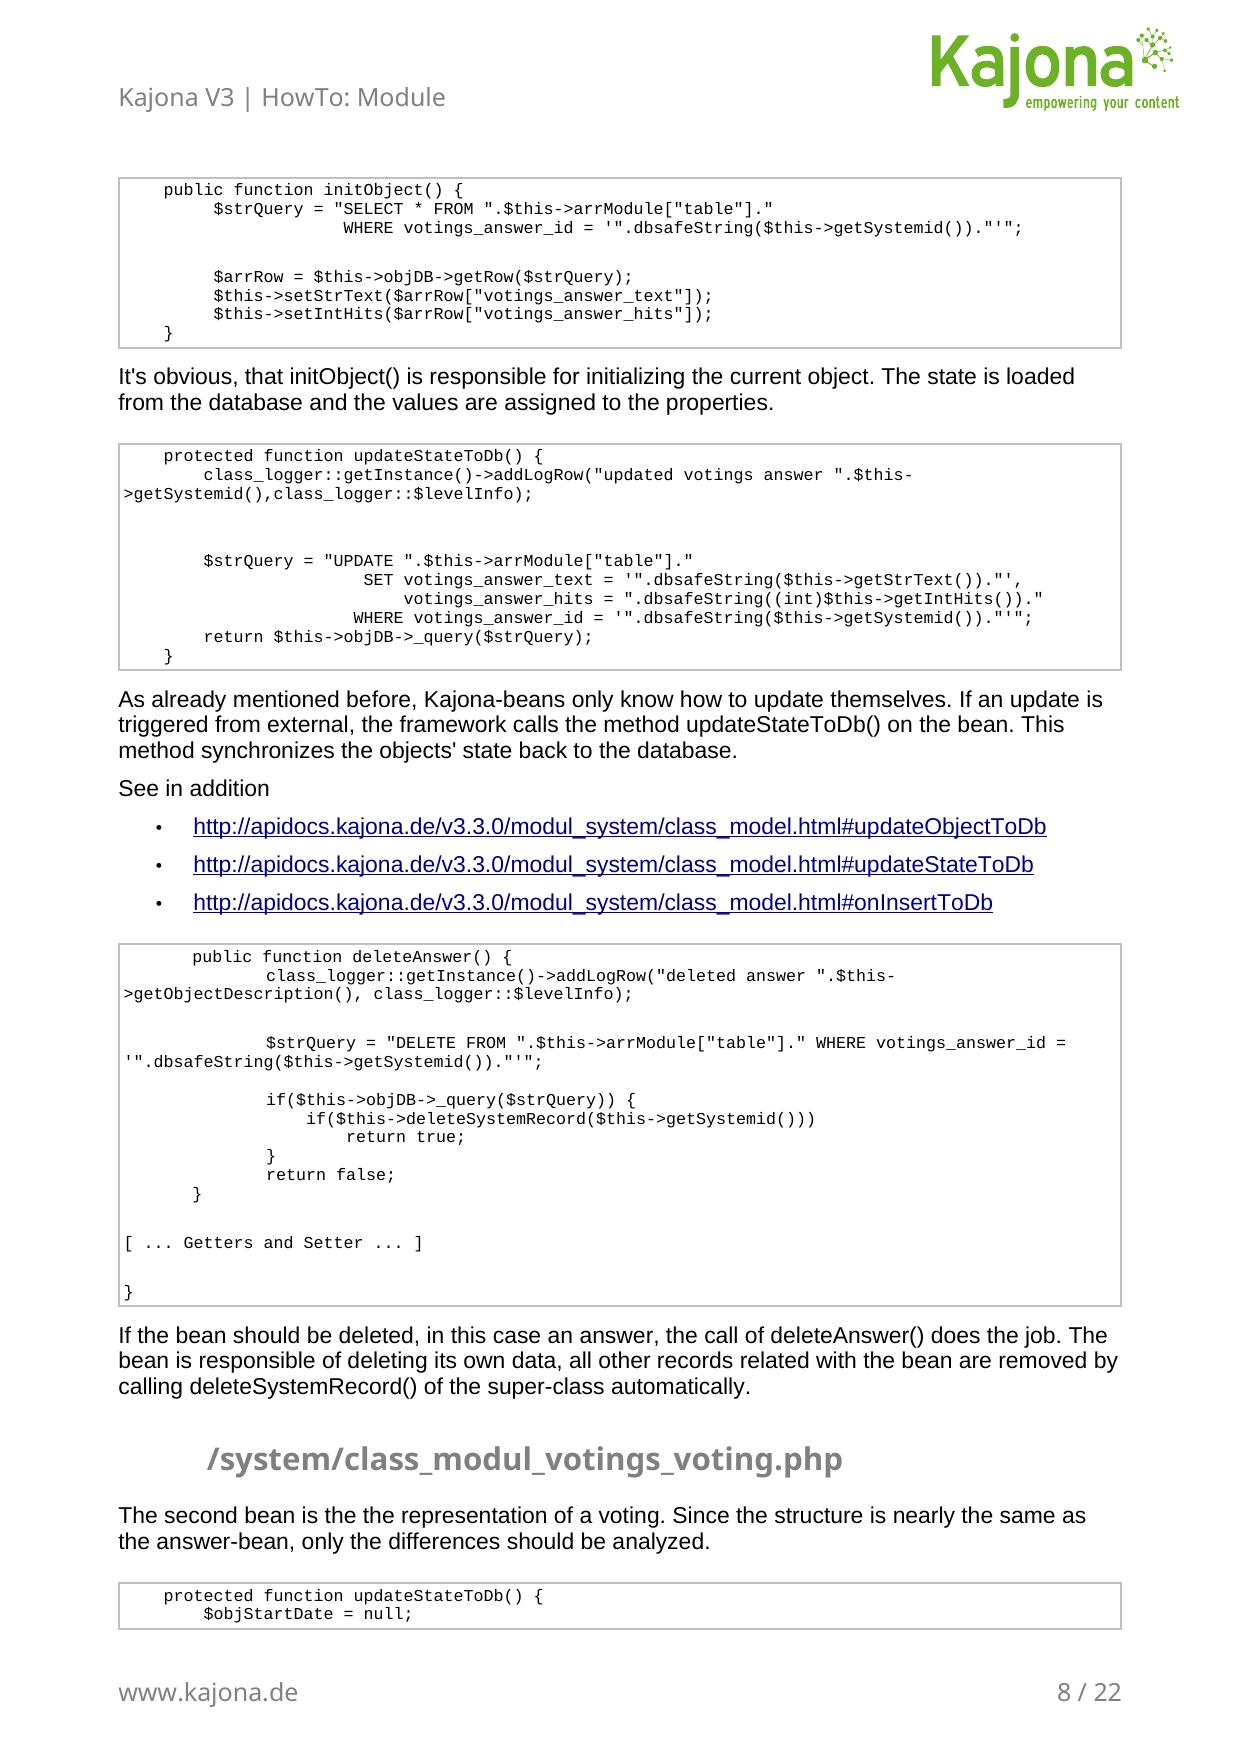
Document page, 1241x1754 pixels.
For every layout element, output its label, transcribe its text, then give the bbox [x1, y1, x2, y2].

text } [120, 1278, 1120, 1305]
subtitle /system/class_modul_votings_voting.php [118, 1436, 1122, 1479]
list http://apidocs.kajona.de/v3.3.0/modul_system/class_model.html#onInsertToDb [156, 890, 1122, 916]
list http://apidocs.kajona.de/v3.3.0/modul_system/class_model.html#updateStateToDb [156, 852, 1122, 877]
text $strQuery = "DELETE FROM ".$this->arrModule["table"]." WHERE votings_answer_id = '".dbsafeString($this->getSystemid())."'"; if($this->objDB->_query($strQuery)) { if($this->deleteSystemRecord($this->getSystemid())) return true; } return false; } [120, 1030, 1120, 1204]
text public function initObject() { $strQuery = "SELECT * FROM ".$this->arrModule["table"]." WHERE votings_answer_id = '".dbsafeString($this->getSystemid())."'"; [120, 179, 1120, 238]
text public function deleteAnswer() { class_logger::getInstance()->addLogRow("deleted answer ".$this->getObjectDescription(), class_logger::$levelInfo); [120, 945, 1120, 1005]
text $arrRow = $this->objDB->getRow($strQuery); $this->setStrText($arrRow["votings_answer_text"]); $this->setIntHits($arrRow["votings_answer_hits"]); } [120, 263, 1120, 347]
text It's obvious, that initObject() is responsible for initializing the current object. The state is loaded from the database and the values are assigned to the properties. [118, 364, 1122, 415]
text See in addition [118, 776, 1122, 801]
text protected function updateStateToDb() { $objStartDate = null; [120, 1584, 1120, 1628]
text [ ... Getters and Setter ... ] [120, 1229, 1120, 1253]
list http://apidocs.kajona.de/v3.3.0/modul_system/class_model.html#updateObjectToDb [156, 814, 1122, 839]
text If the bean should be deleted, in this case an answer, the call of deleteAnswer() does the job. The bean is responsible of deleting its own data, all other records related with the bean are removed by calling deleteSystemRecord() of the super-class automatically. [118, 1322, 1122, 1399]
text The second bean is the the representation of a voting. Since the structure is nearly the same as the answer-bean, only the differences should be analyzed. [118, 1503, 1122, 1554]
text $strQuery = "UPDATE ".$this->arrModule["table"]." SET votings_answer_text = '".dbsafeString($this->getStrText())."', votings_answer_hits = ".dbsafeString((int)$this->getIntHits())." WHERE votings_answer_id = '".dbsafeString($this->getSystemid())."'"; return $this->objDB->_query($strQuery); } [120, 548, 1120, 669]
text protected function updateStateToDb() { class_logger::getInstance()->addLogRow("updated votings answer ".$this->getSystemid(),class_logger::$levelInfo); [120, 445, 1120, 523]
text As already mentioned before, Kajona-beans only know how to update themselves. If an update is triggered from external, the framework calls the method updateStateToDb() on the bean. This method synchronizes the objects' state back to the database. [118, 686, 1122, 763]
